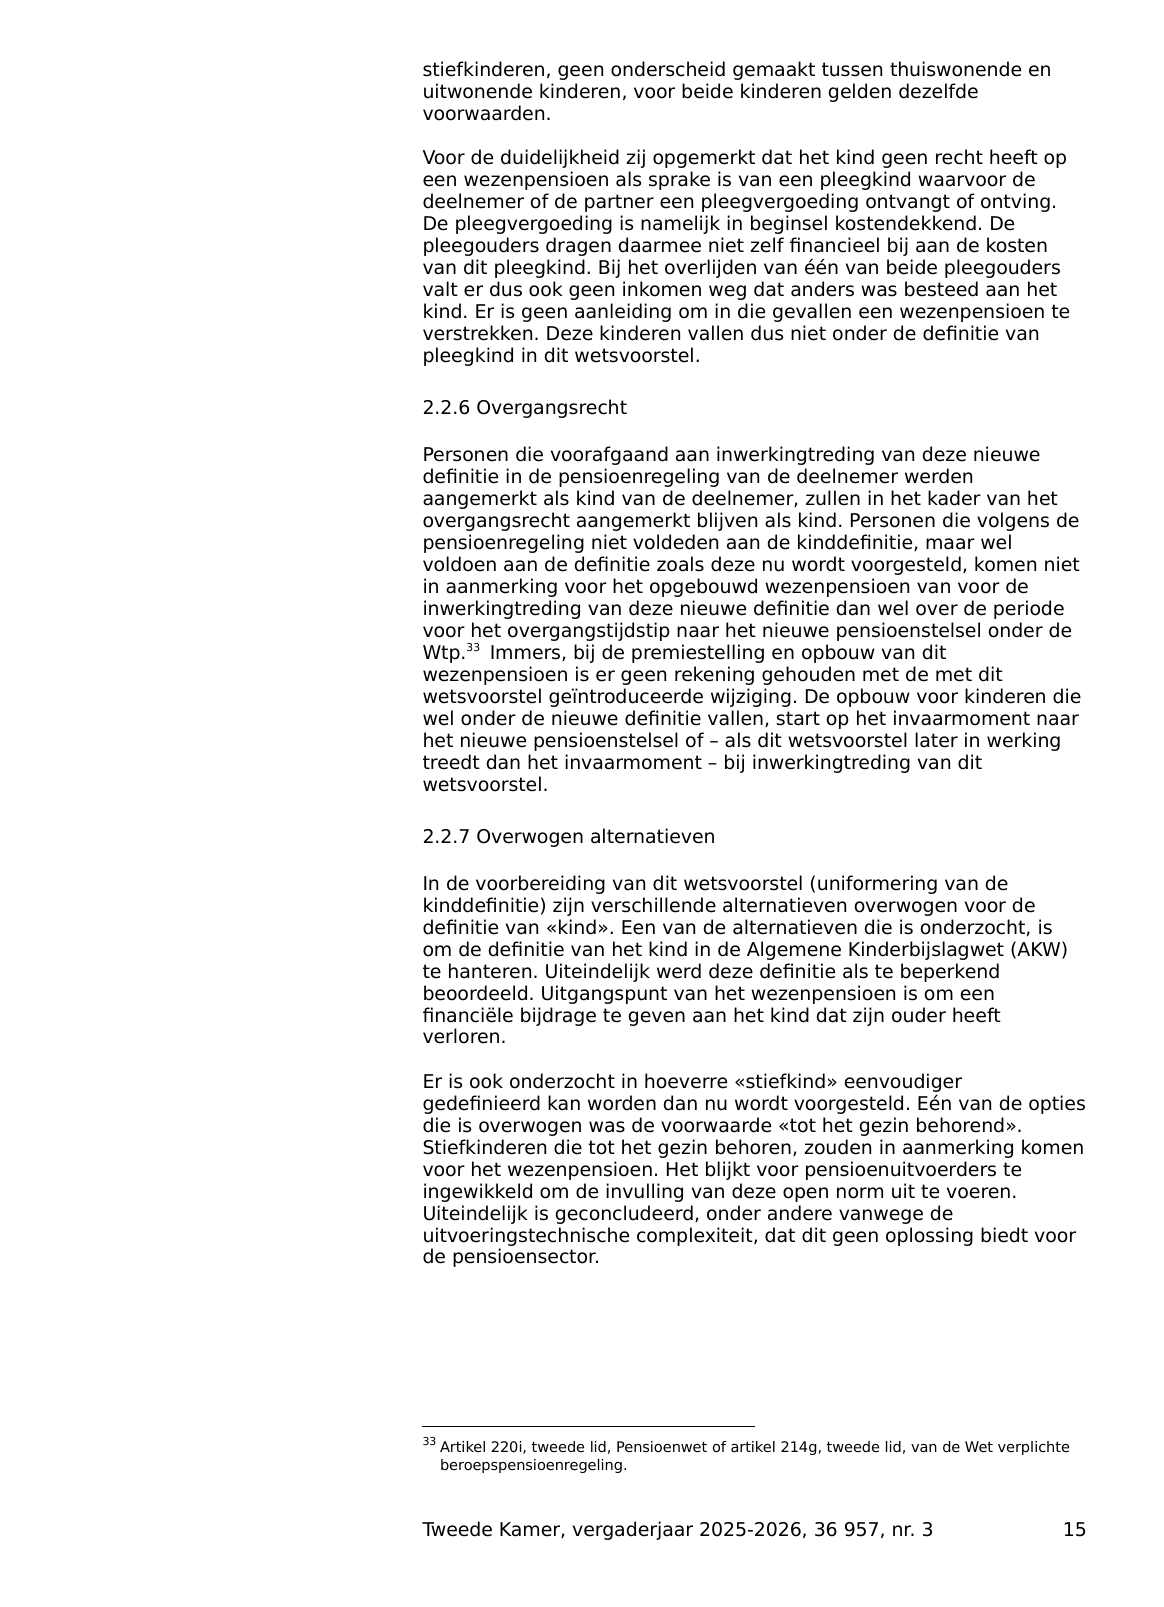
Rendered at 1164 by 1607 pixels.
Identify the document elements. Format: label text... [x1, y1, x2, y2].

text Voor de duidelijkheid zij opgemerkt dat het kind geen recht heeft op een wezenpensioen als sprake is van een pleegkind waarvoor de deelnemer of de partner een pleegvergoeding ontvangt of ontving. De pleegvergoeding is namelijk in beginsel kostendekkend. De pleegouders dragen daarmee niet zelf financieel bij aan de kosten van dit pleegkind. Bij het overlijden van één van beide pleegouders valt er dus ook geen inkomen weg dat anders was besteed aan het kind. Er is geen aanleiding om in die gevallen een wezenpensioen te verstrekken. Deze kinderen vallen dus niet onder de definitie van pleegkind in dit wetsvoorstel. [422, 147, 1087, 367]
text Personen die voorafgaand aan inwerkingtreding van deze nieuwe definitie in de pensioenregeling van de deelnemer werden aangemerkt als kind van de deelnemer, zullen in het kader van het overgangsrecht aangemerkt blijven als kind. Personen die volgens de pensioenregeling niet voldeden aan de kinddefinitie, maar wel voldoen aan de definitie zoals deze nu wordt voorgesteld, komen niet in aanmerking voor het opgebouwd wezenpensioen van voor de inwerkingtreding van deze nieuwe definitie dan wel over de periode voor het overgangstijdstip naar het nieuwe pensioenstelsel onder de Wtp. Immers, bij de premiestelling en opbouw van dit wezenpensioen is er geen rekening gehouden met de met dit wetsvoorstel geïntroduceerde wijziging. De opbouw voor kinderen die wel onder de nieuwe definitie vallen, start op het invaarmoment naar het nieuwe pensioenstelsel of – als dit wetsvoorstel later in werking treedt dan het invaarmoment – bij inwerkingtreding van dit wetsvoorstel. [422, 444, 1087, 796]
text stiefkinderen, geen onderscheid gemaakt tussen thuiswonende en uitwonende kinderen, voor beide kinderen gelden dezelfde voorwaarden. [422, 59, 1087, 125]
text Artikel 220i, tweede lid, Pensioenwet of artikel 214g, tweede lid, van de Wet verplichte beroepspensioenregeling. [422, 1435, 1087, 1474]
text Er is ook onderzocht in hoeverre «stiefkind» eenvoudiger gedefinieerd kan worden dan nu wordt voorgesteld. Eén van de opties die is overwogen was de voorwaarde «tot het gezin behorend». Stiefkinderen die tot het gezin behoren, zouden in aanmerking komen voor het wezenpensioen. Het blijkt voor pensioenuitvoerders te ingewikkeld om de invulling van deze open norm uit te voeren. Uiteindelijk is geconcludeerd, onder andere vanwege de uitvoeringstechnische complexiteit, dat dit geen oplossing biedt voor de pensioensector. [422, 1071, 1087, 1268]
text In de voorbereiding van dit wetsvoorstel (uniformering van de kinddefinitie) zijn verschillende alternatieven overwogen voor de definitie van «kind». Een van de alternatieven die is onderzocht, is om de definitie van het kind in de Algemene Kinderbijslagwet (AKW) te hanteren. Uiteindelijk werd deze definitie als te beperkend beoordeeld. Uitgangspunt van het wezenpensioen is om een financiële bijdrage te geven aan het kind dat zijn ouder heeft verloren. [422, 873, 1087, 1048]
subtitle 2.2.7 Overwogen alternatieven [422, 826, 1087, 848]
subtitle 2.2.6 Overgangsrecht [422, 397, 1087, 419]
